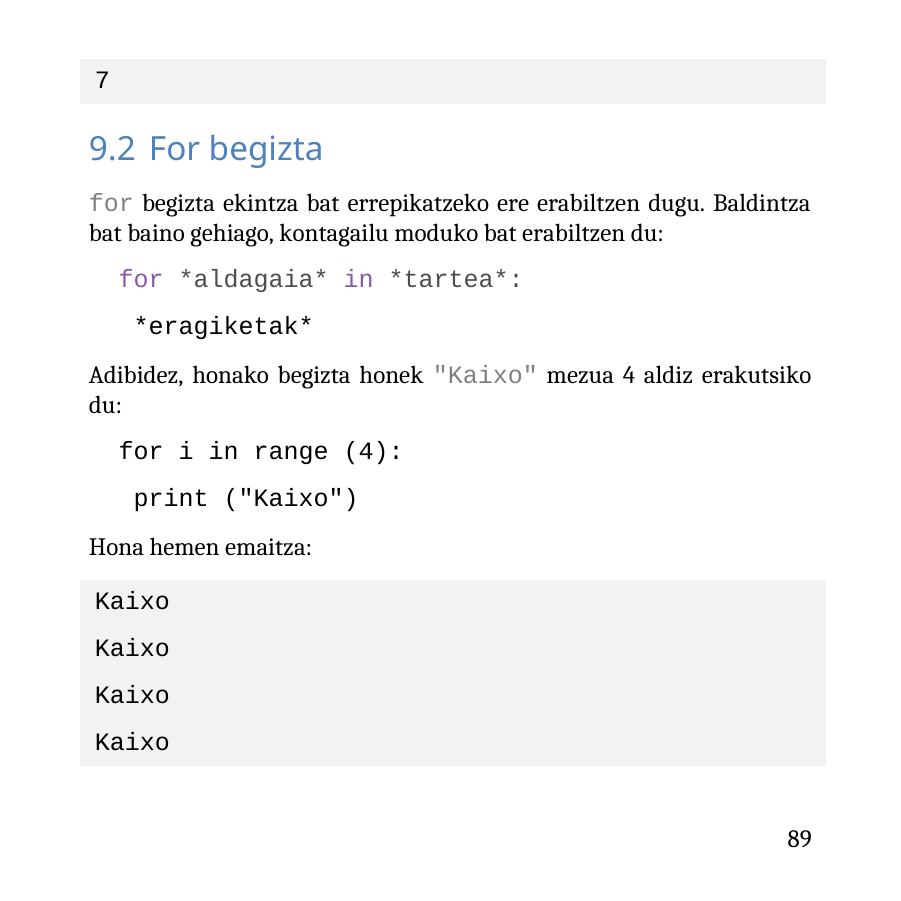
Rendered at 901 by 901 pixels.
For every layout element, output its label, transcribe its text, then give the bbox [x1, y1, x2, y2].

text Kaixo [86, 674, 820, 711]
text Adibidez, honako begizta honek "Kaixo" mezua 4 aldiz erakutsiko du: [89, 361, 811, 419]
text print ("Kaixo") [118, 485, 811, 514]
text for begizta ekintza bat errepikatzeko ere erabiltzen dugu. Baldintza bat baino gehiago, kontagailu moduko bat erabiltzen du: [89, 189, 811, 248]
subtitle For begizta [89, 125, 811, 170]
text for i in range (4): [118, 438, 811, 467]
text Hona hemen emaitza: [89, 532, 811, 561]
text Kaixo [86, 586, 820, 617]
text 7 [86, 65, 820, 98]
text for *aldagaia* in *tartea*: [118, 267, 811, 295]
text Kaixo [86, 721, 820, 760]
text *eragiketak* [118, 314, 811, 342]
text Kaixo [86, 627, 820, 664]
